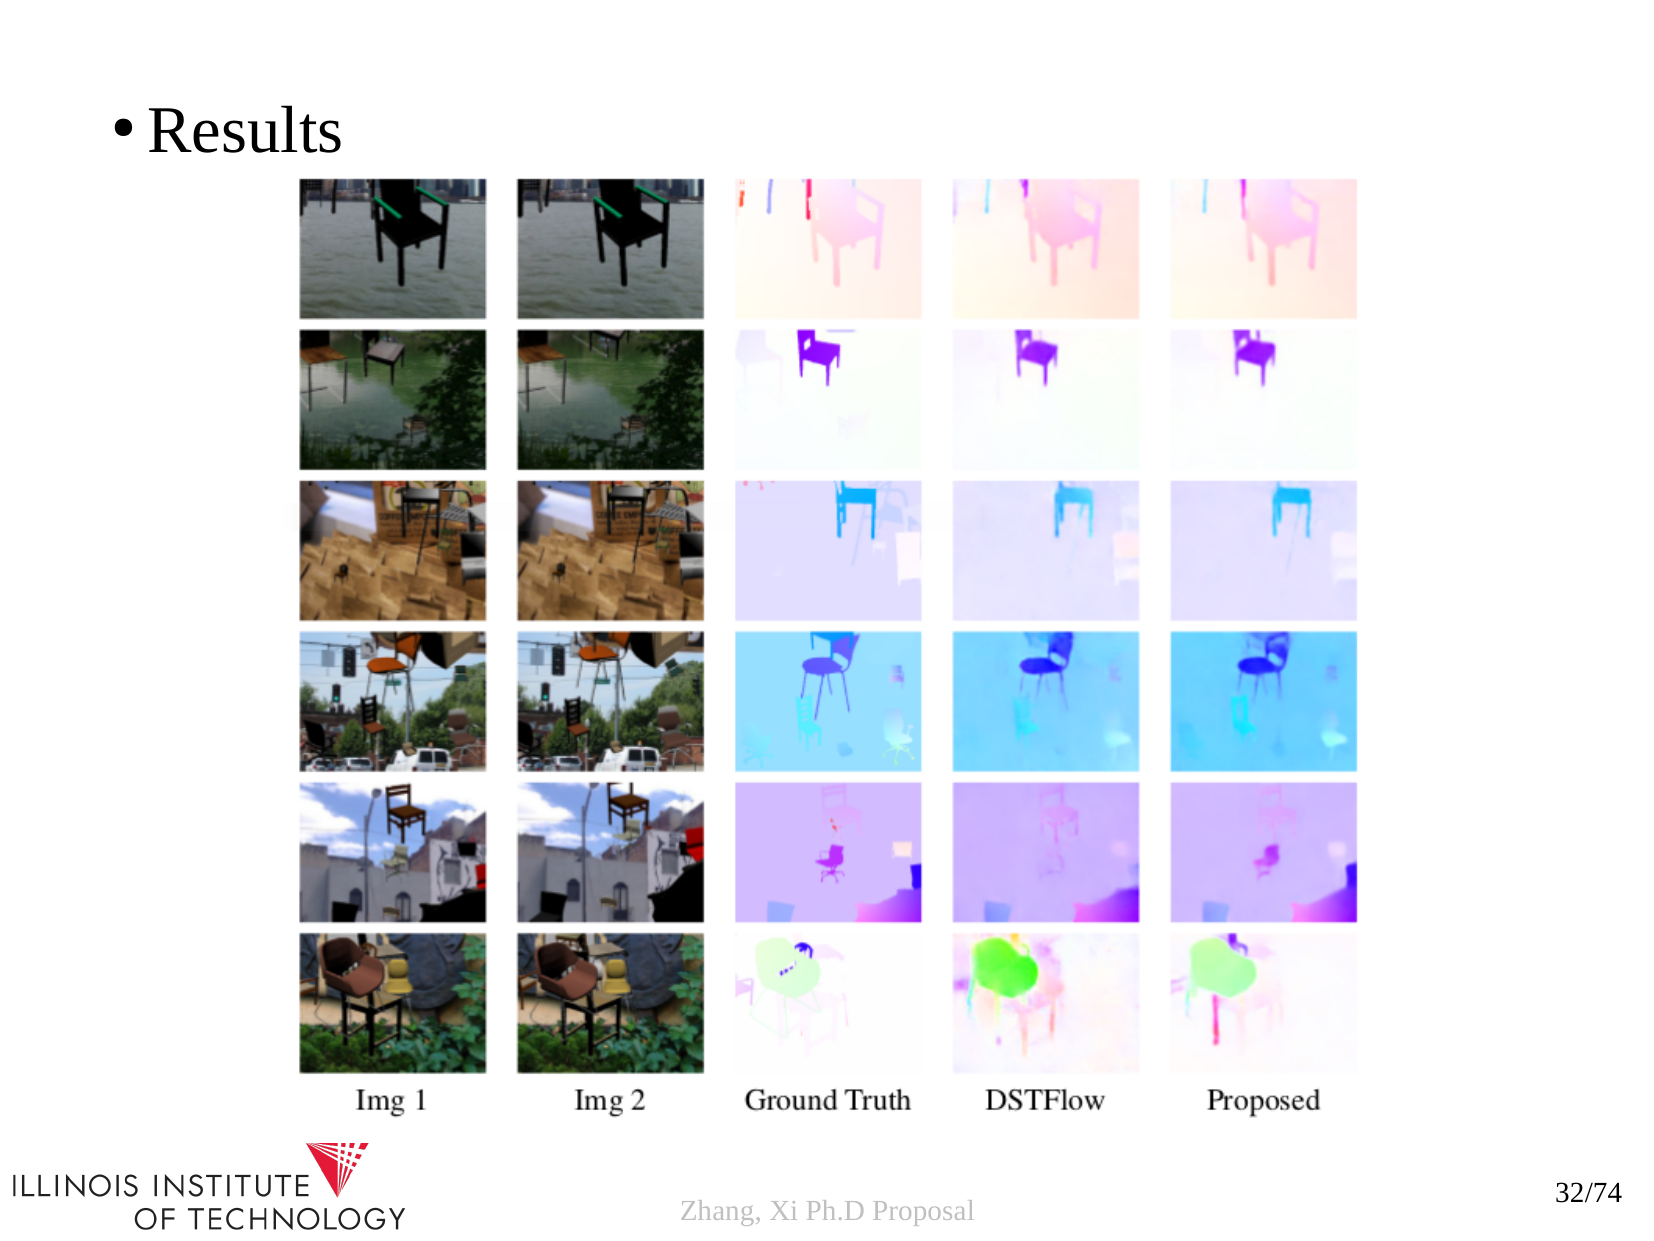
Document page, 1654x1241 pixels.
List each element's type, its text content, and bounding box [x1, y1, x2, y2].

picture [270, 173, 1387, 1121]
picture [13, 1142, 406, 1230]
text_box Results [96, 48, 1612, 174]
